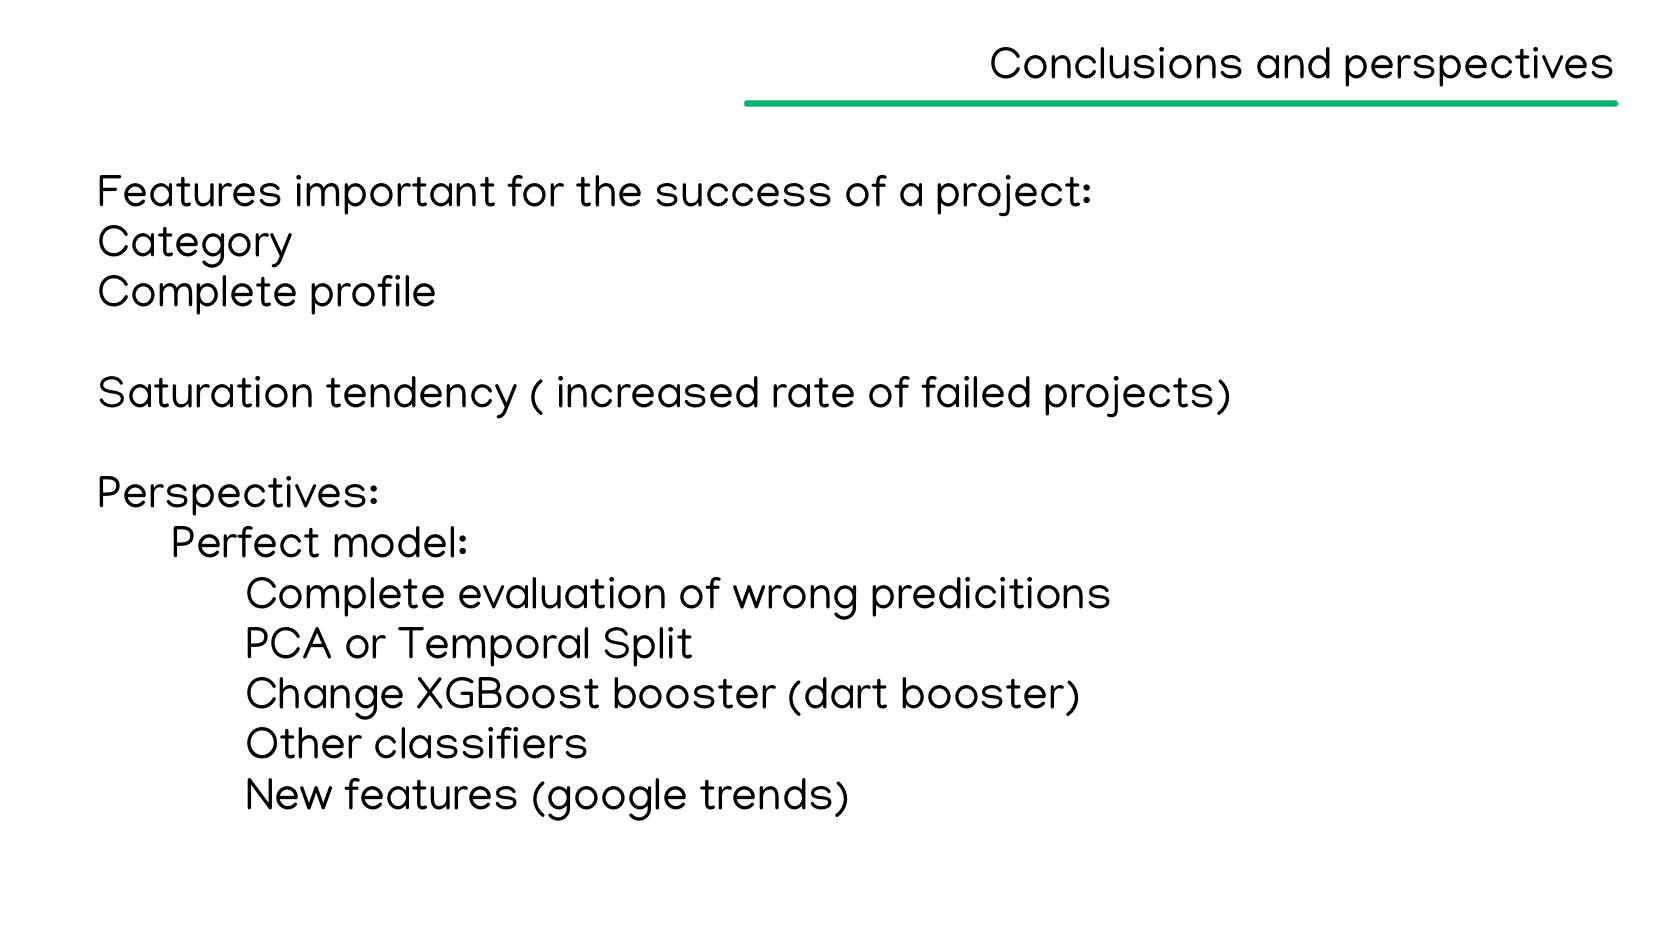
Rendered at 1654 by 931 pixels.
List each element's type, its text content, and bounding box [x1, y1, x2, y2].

text_box Conclusions and perspectives [738, 37, 1631, 204]
text_box Features important for the success of a project: Category Complete profile Saturation tendency ( increased rate of failed projects) Perspectives: Perfect model: Complete evaluation of wrong predicitions PCA or Temporal Split Change XGBoost booster (dart booster) Other classifiers New features (google trends) [82, 165, 1595, 834]
